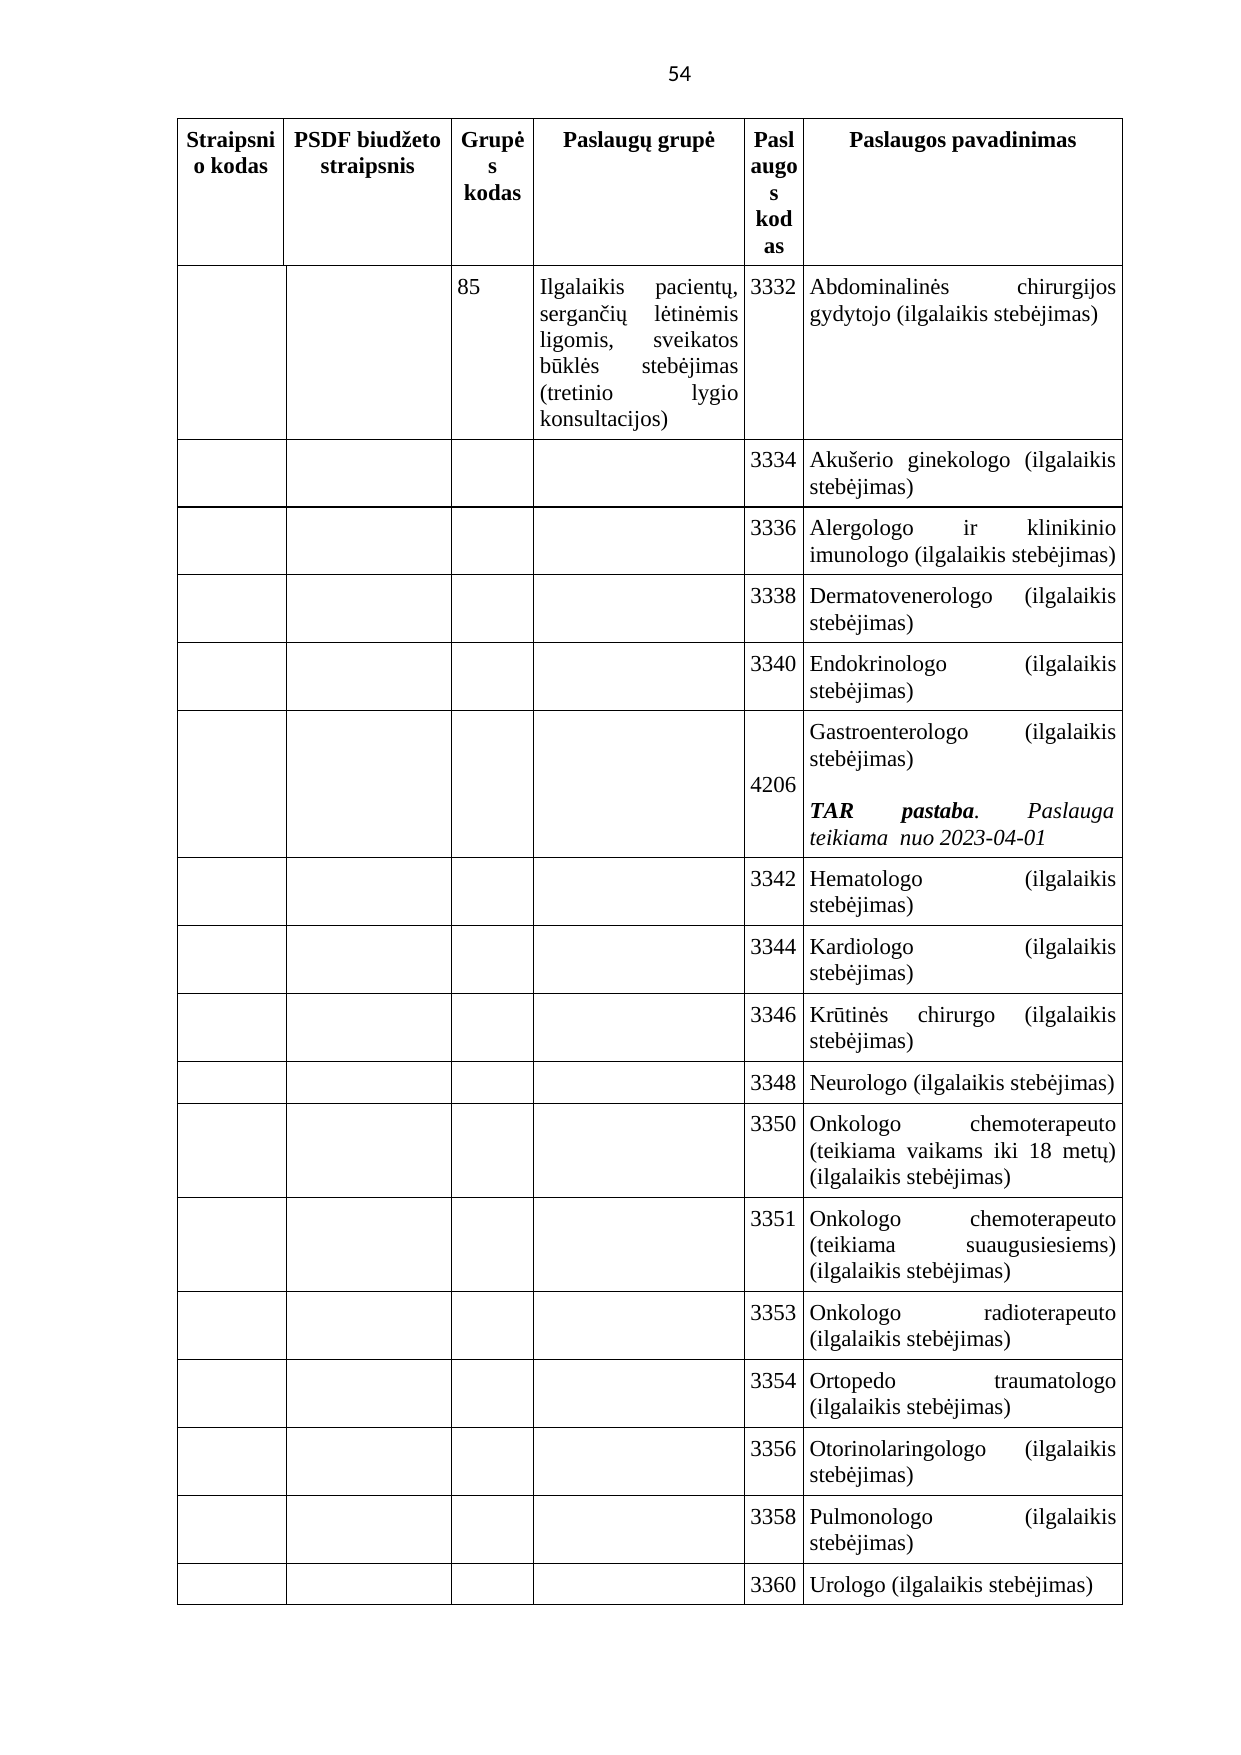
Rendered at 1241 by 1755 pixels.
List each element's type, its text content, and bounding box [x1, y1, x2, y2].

table_cell 3350 [745, 1104, 803, 1197]
table_cell [534, 1360, 744, 1427]
table_cell Kardiologo (ilgalaikis stebėjimas) [804, 926, 1122, 993]
table_cell Akušerio ginekologo (ilgalaikis stebėjimas) [804, 440, 1122, 506]
table_cell [452, 440, 533, 506]
table_cell [452, 1564, 533, 1604]
table_cell 4206 [745, 711, 803, 857]
table_cell [178, 266, 286, 438]
table_cell [452, 1104, 533, 1197]
table_cell 3356 [745, 1428, 803, 1495]
table_cell [452, 994, 533, 1061]
table_header Paslaugų grupė [534, 119, 744, 265]
table_cell [534, 1496, 744, 1563]
table_cell Abdominalinės chirurgijos gydytojo (ilgalaikis stebėjimas) [804, 266, 1122, 438]
table_cell Pulmonologo (ilgalaikis stebėjimas) [804, 1496, 1122, 1563]
table_cell [287, 858, 451, 925]
table_cell 3338 [745, 575, 803, 642]
table_cell [452, 1496, 533, 1563]
table_cell [178, 1496, 286, 1563]
table_cell [178, 1198, 286, 1291]
table_cell 3358 [745, 1496, 803, 1563]
table_cell 3348 [745, 1062, 803, 1102]
table_cell [178, 1292, 286, 1359]
table_cell Onkologo radioterapeuto (ilgalaikis stebėjimas) [804, 1292, 1122, 1359]
table_cell [534, 994, 744, 1061]
table_cell Onkologo chemoterapeuto (teikiama vaikams iki 18 metų) (ilgalaikis stebėjimas) [804, 1104, 1122, 1197]
table_cell [534, 1292, 744, 1359]
table_cell 3351 [745, 1198, 803, 1291]
table_cell [534, 440, 744, 506]
table_cell [452, 1062, 533, 1102]
table_cell Otorinolaringologo (ilgalaikis stebėjimas) [804, 1428, 1122, 1495]
table_cell [287, 926, 451, 993]
table_cell [287, 266, 451, 438]
table_cell [534, 1564, 744, 1604]
table_cell Ilgalaikis pacientų, sergančių lėtinėmis ligomis, sveikatos būklės stebėjimas (tretinio lygio konsultacijos) [534, 266, 744, 438]
table_cell [178, 994, 286, 1061]
table_cell [178, 1428, 286, 1495]
table_cell [287, 1496, 451, 1563]
table_cell 3353 [745, 1292, 803, 1359]
table_cell Neurologo (ilgalaikis stebėjimas) [804, 1062, 1122, 1102]
table_cell 3332 [745, 266, 803, 438]
table_cell [178, 926, 286, 993]
table_cell [178, 575, 286, 642]
table_cell [534, 1428, 744, 1495]
table_cell Endokrinologo (ilgalaikis stebėjimas) [804, 643, 1122, 710]
table_cell Dermatovenerologo (ilgalaikis stebėjimas) [804, 575, 1122, 642]
table_cell [452, 1198, 533, 1291]
table_cell Ortopedo traumatologo (ilgalaikis stebėjimas) [804, 1360, 1122, 1427]
table_header Paslaugos pavadinimas [804, 119, 1122, 265]
table_cell [287, 1198, 451, 1291]
table_cell [178, 1104, 286, 1197]
table_cell [452, 1428, 533, 1495]
table_cell Alergologo ir klinikinio imunologo (ilgalaikis stebėjimas) [804, 508, 1122, 574]
table_cell [178, 508, 286, 574]
table_cell Onkologo chemoterapeuto (teikiama suaugusiesiems) (ilgalaikis stebėjimas) [804, 1198, 1122, 1291]
table_cell 3342 [745, 858, 803, 925]
table_cell [452, 858, 533, 925]
table_cell Urologo (ilgalaikis stebėjimas) [804, 1564, 1122, 1604]
table_cell [287, 575, 451, 642]
table_cell [287, 1104, 451, 1197]
table_cell [452, 643, 533, 710]
table_cell [178, 1360, 286, 1427]
table_cell [178, 1062, 286, 1102]
table_cell [287, 1292, 451, 1359]
table_header Straipsnio kodas [178, 119, 283, 265]
table_cell [452, 711, 533, 857]
table_cell 3336 [745, 508, 803, 574]
table_cell [452, 926, 533, 993]
table_cell [452, 1292, 533, 1359]
table_cell [452, 1360, 533, 1427]
table_header Paslaugos kodas [745, 119, 803, 265]
table_cell [287, 1360, 451, 1427]
table_cell [534, 858, 744, 925]
table_cell [534, 508, 744, 574]
table_cell 3340 [745, 643, 803, 710]
table_cell Hematologo (ilgalaikis stebėjimas) [804, 858, 1122, 925]
table_cell Krūtinės chirurgo (ilgalaikis stebėjimas) [804, 994, 1122, 1061]
table_cell [287, 643, 451, 710]
table_cell 3344 [745, 926, 803, 993]
table_cell 3354 [745, 1360, 803, 1427]
table_cell [178, 643, 286, 710]
table_cell [534, 643, 744, 710]
table_cell Gastroenterologo (ilgalaikis stebėjimas) TAR pastaba. Paslauga teikiama nuo 2023-04-01 [804, 711, 1122, 857]
table_cell [287, 508, 451, 574]
table_cell [287, 1428, 451, 1495]
table_cell [534, 711, 744, 857]
table_cell [178, 440, 286, 506]
table_header Grupės kodas [452, 119, 533, 265]
table_cell [287, 1564, 451, 1604]
table_cell [178, 1564, 286, 1604]
table_cell [452, 508, 533, 574]
table_cell [287, 994, 451, 1061]
table_cell [534, 1198, 744, 1291]
table_cell 3360 [745, 1564, 803, 1604]
table_cell [287, 1062, 451, 1102]
table_cell [534, 1062, 744, 1102]
table_cell [178, 858, 286, 925]
table_cell [534, 575, 744, 642]
table_cell [287, 440, 451, 506]
table_cell [534, 1104, 744, 1197]
table_cell 3346 [745, 994, 803, 1061]
table_cell [534, 926, 744, 993]
table_cell [452, 575, 533, 642]
table_cell [287, 711, 451, 857]
table_cell 85 [452, 266, 533, 438]
table_header PSDF biudžeto straipsnis [284, 119, 451, 265]
table_cell [178, 711, 286, 857]
table_cell 3334 [745, 440, 803, 506]
